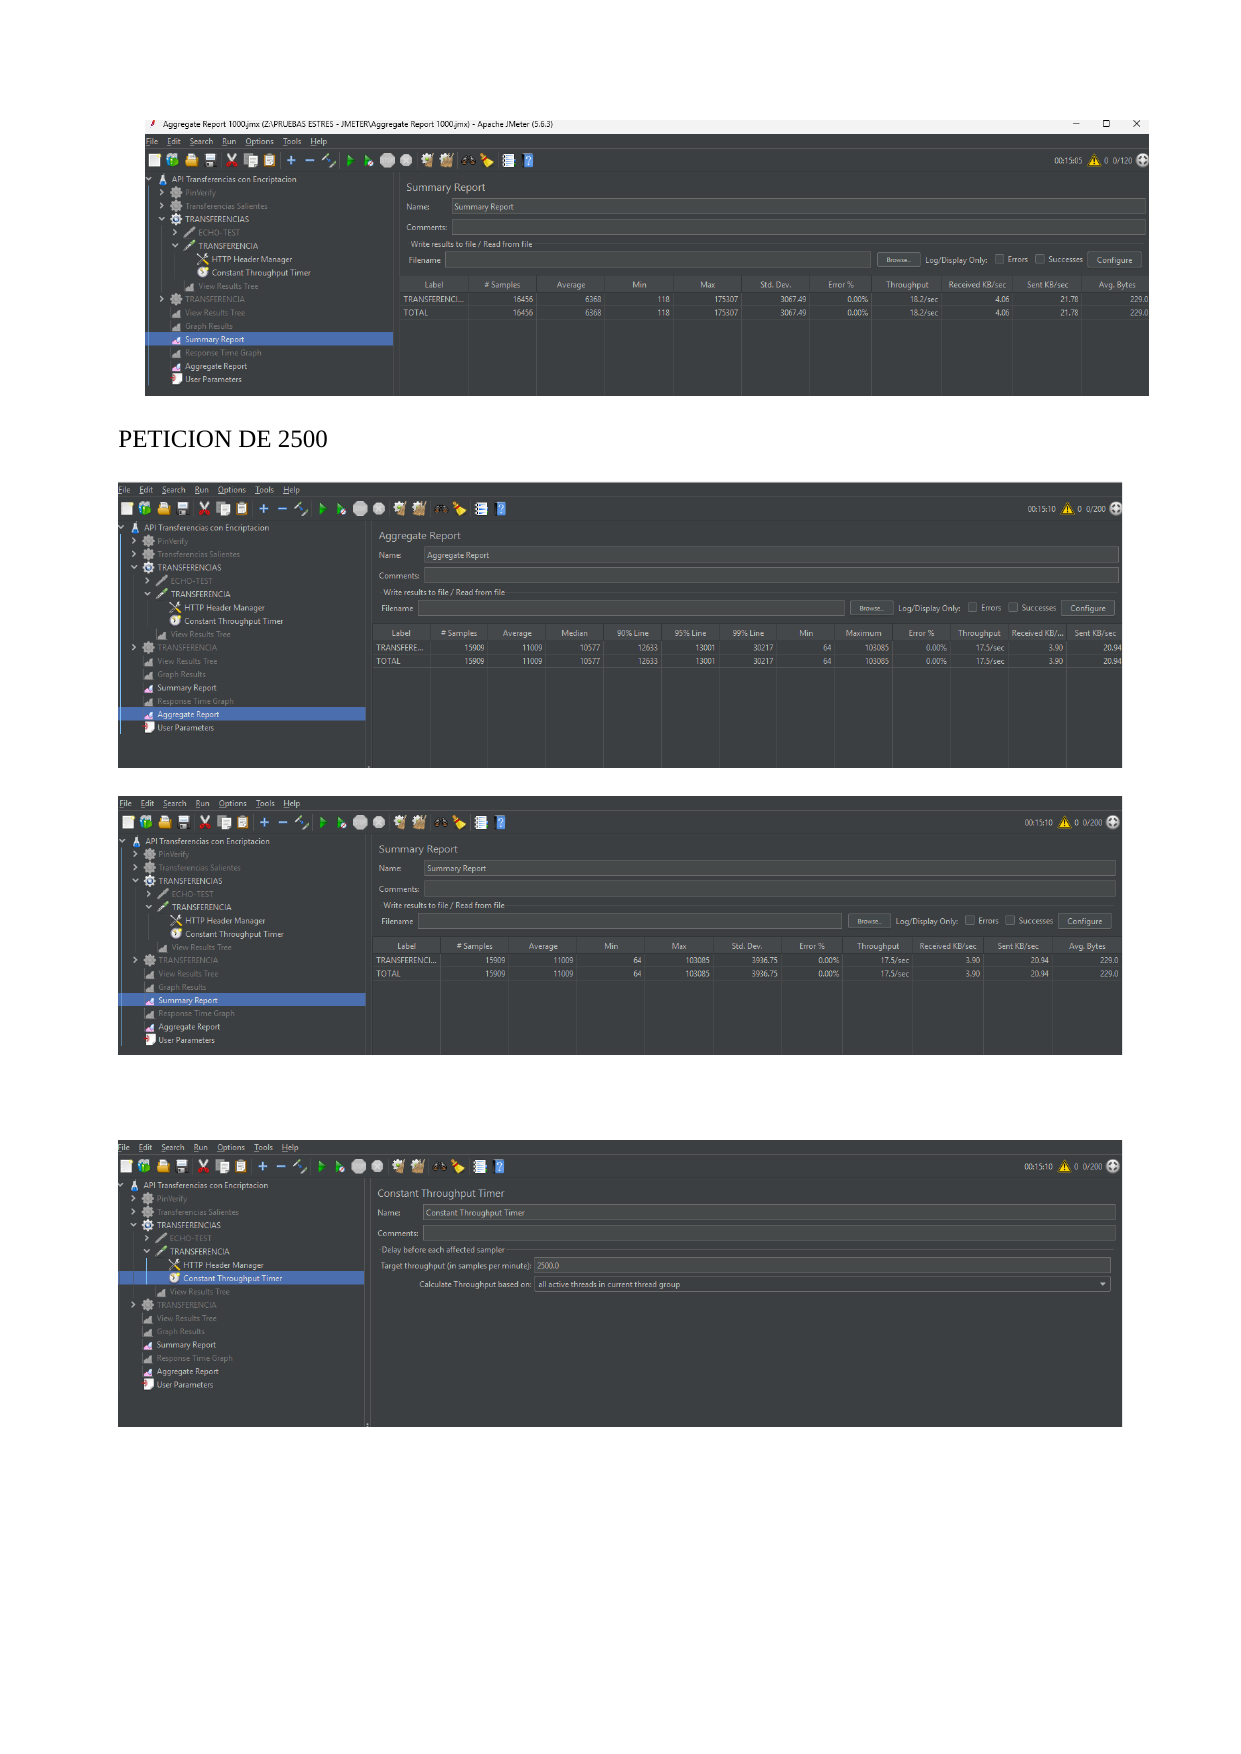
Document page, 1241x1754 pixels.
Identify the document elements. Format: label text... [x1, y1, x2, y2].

picture [118, 1140, 1123, 1427]
picture [118, 481, 1123, 768]
text PETICION DE 2500 [118, 424, 1122, 453]
picture [145, 120, 1149, 396]
picture [118, 796, 1123, 1055]
